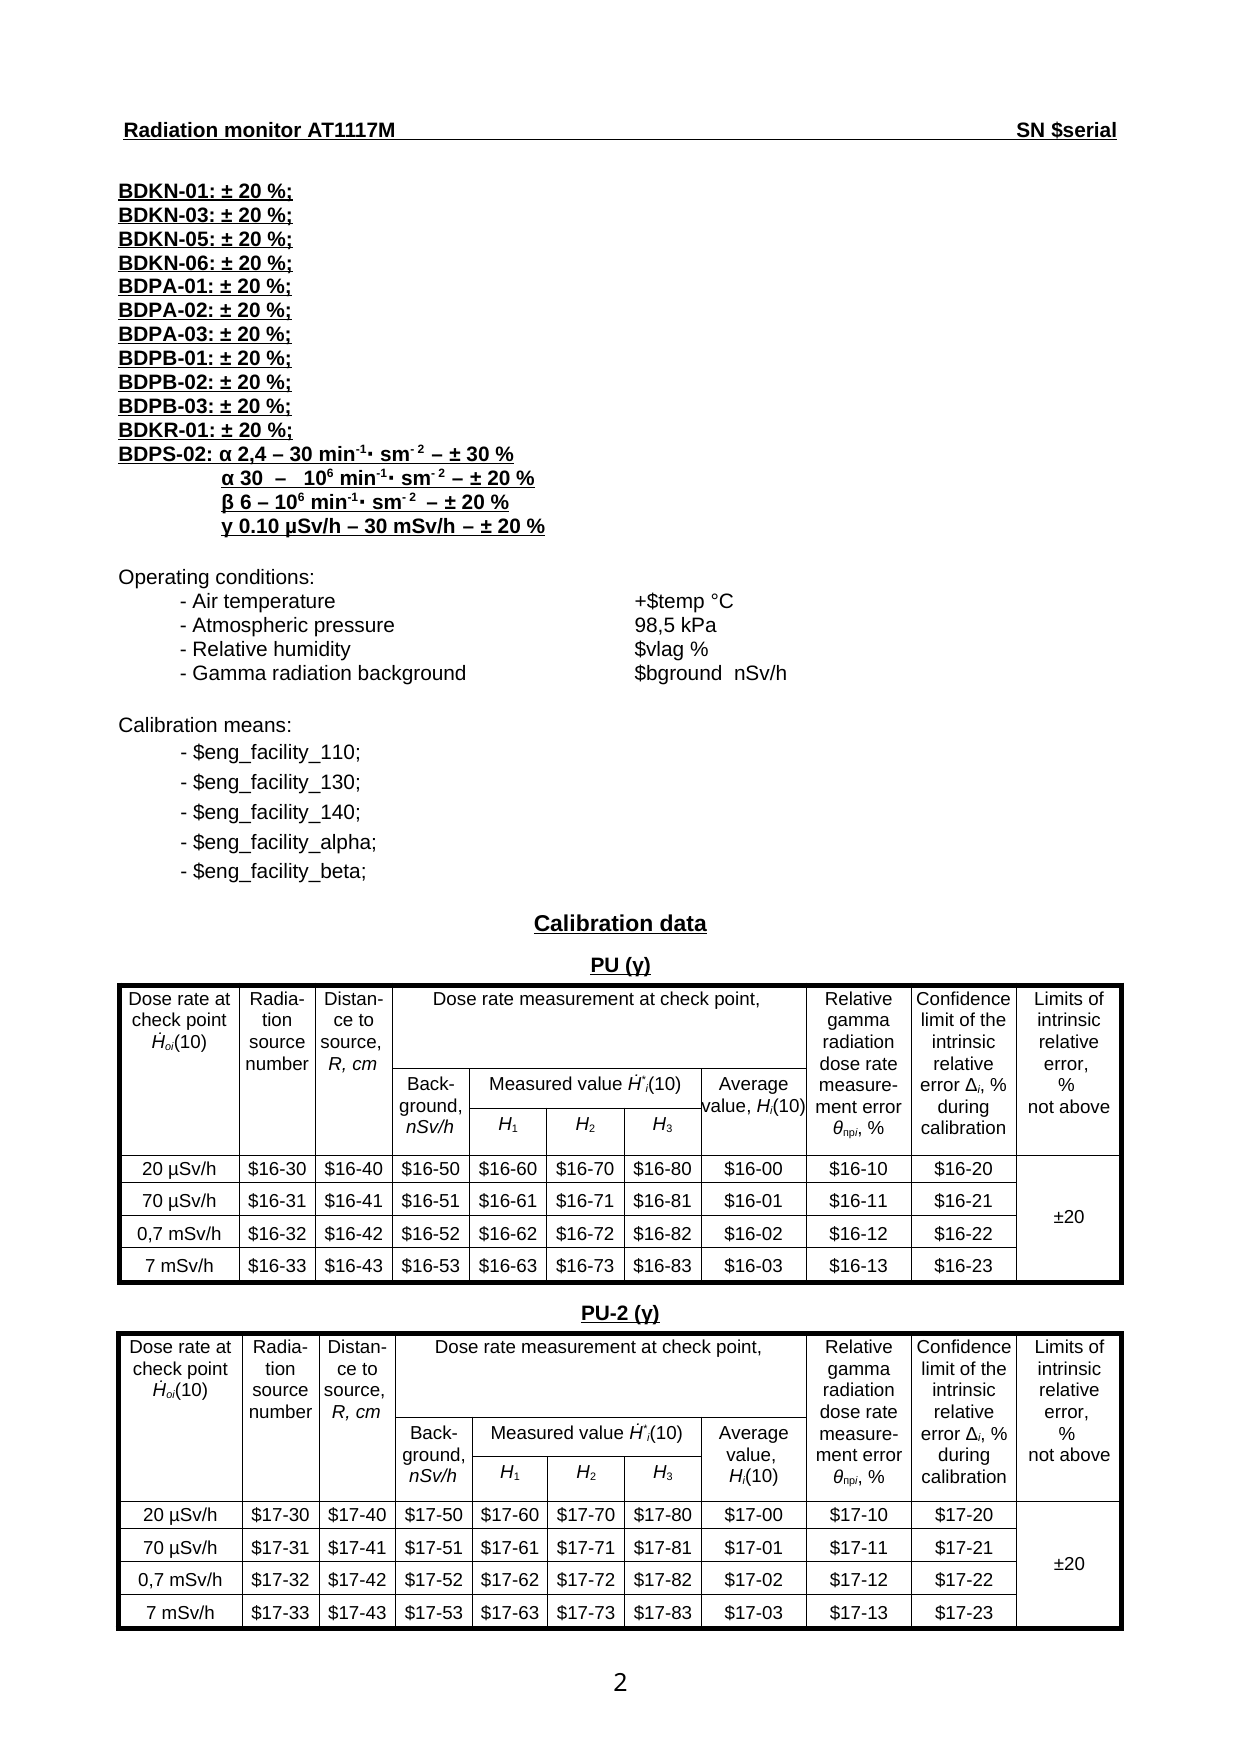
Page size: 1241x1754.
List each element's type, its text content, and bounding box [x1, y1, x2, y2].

table_header PU (γ) [119, 936, 1122, 982]
table_cell $16-41 [316, 1183, 392, 1214]
table_cell $17-11 [807, 1529, 911, 1561]
table_cell H1 [470, 1109, 546, 1154]
table_header BDPB-02: ± 20 %; [118, 370, 1063, 394]
text - Gamma radiation background $bground nSv/h [179, 661, 1122, 684]
table_cell $17-40 [320, 1502, 395, 1528]
table_cell $17-70 [548, 1502, 624, 1528]
table_cell $17-13 [807, 1595, 911, 1626]
table_cell $16-83 [625, 1248, 701, 1280]
table_cell $17-71 [548, 1529, 624, 1561]
table_cell $16-23 [912, 1248, 1016, 1280]
table_header BDKR-01: ± 20 %; [118, 418, 1063, 442]
table_cell $17-22 [912, 1562, 1016, 1593]
table_cell $17-73 [548, 1595, 624, 1626]
text - Relative humidity $vlag % [179, 637, 1122, 661]
table_cell Back-ground, nSv/h [393, 1069, 469, 1154]
table_cell $17-50 [396, 1502, 472, 1528]
table_cell $17-51 [396, 1529, 472, 1561]
table_cell Distan-ce to source, R, сm [320, 1336, 395, 1501]
table_cell $16-52 [393, 1216, 469, 1247]
table_cell $17-00 [702, 1502, 806, 1528]
table_cell Confidence limit of the intrinsic relative error Δi, % during calibration [912, 1336, 1016, 1501]
table_cell Relative gamma radiation dose rate measure-ment error θпрi, % [807, 988, 911, 1154]
table_cell $17-63 [473, 1595, 547, 1626]
table_header BDPA-02: ± 20 %; [118, 298, 1063, 322]
table_cell $17-62 [473, 1562, 547, 1593]
table_cell $16-70 [547, 1156, 624, 1182]
table_cell $16-30 [240, 1156, 315, 1182]
table_header - $eng_facility_110; [118, 737, 1122, 767]
table_cell 70 µSv/h [122, 1183, 239, 1214]
table_cell $16-12 [807, 1216, 911, 1247]
table_cell $17-82 [625, 1562, 701, 1593]
table_header - $eng_facility_alpha; [118, 827, 1122, 856]
table_cell H2 [548, 1457, 624, 1501]
table_cell $16-72 [547, 1216, 624, 1247]
table_cell 20 µSv/h [121, 1502, 242, 1528]
table_cell $16-81 [625, 1183, 701, 1214]
table_cell 0,7 mSv/h [122, 1216, 239, 1247]
table_cell $16-10 [807, 1156, 911, 1182]
table_cell $16-42 [316, 1216, 392, 1247]
table_cell $16-51 [393, 1183, 469, 1214]
table_cell $17-01 [702, 1529, 806, 1561]
table_cell $17-03 [702, 1595, 806, 1626]
table_cell $16-31 [240, 1183, 315, 1214]
table_cell $16-50 [393, 1156, 469, 1182]
text Operating conditions: [118, 565, 1122, 589]
table_cell $17-21 [912, 1529, 1016, 1561]
table_cell $16-53 [393, 1248, 469, 1280]
table_cell 7 mSv/h [122, 1248, 239, 1280]
table_header BDKN-06: ± 20 %; [118, 250, 1063, 274]
table_cell $17-81 [625, 1529, 701, 1561]
table_cell Measured value Ḣ*i(10) [473, 1418, 701, 1456]
table_header BDKN-05: ± 20 %; [118, 226, 1063, 250]
table_cell 7 mSv/h [121, 1595, 242, 1626]
table_cell $16-01 [702, 1183, 806, 1214]
table_cell ±20 [1017, 1502, 1119, 1626]
table_cell Radia-tion source number [243, 1336, 319, 1501]
table_header BDPS-02: α 2,4 – 30 min-1⋅ sm- 2 – ± 30 % α 30 – 106 min-1⋅ sm- 2 – ± 20 % β 6 – 106 min-1⋅ sm- 2 – ± 20 % γ 0.10 µSv/h – 30 mSv/h – ± 20 % [118, 442, 1063, 538]
table_header BDPA-01: ± 20 %; [118, 274, 1063, 298]
table_header BDPB-01: ± 20 %; [118, 346, 1063, 370]
table_cell Average value, Hi(10) [702, 1069, 806, 1154]
table_cell $17-30 [243, 1502, 319, 1528]
table_cell H1 [473, 1457, 547, 1501]
text - Air temperature +$temp °C [179, 589, 1122, 613]
table_header - $eng_facility_beta; [118, 856, 1122, 886]
text Calibration data [118, 910, 1122, 936]
table_cell ±20 [1017, 1156, 1119, 1280]
table_cell $17-10 [807, 1502, 911, 1528]
table_cell $16-21 [912, 1183, 1016, 1214]
table_cell 0,7 mSv/h [121, 1562, 242, 1593]
table_cell Back-ground, nSv/h [396, 1418, 472, 1501]
table_cell Dose rate at check point Ḣoi(10) [121, 1336, 242, 1501]
table_cell $16-71 [547, 1183, 624, 1214]
table_cell Dose rate measurement at check point, [396, 1336, 806, 1417]
table_cell $16-13 [807, 1248, 911, 1280]
table_cell $17-80 [625, 1502, 701, 1528]
text Calibration means: [118, 713, 1122, 737]
table_cell $16-82 [625, 1216, 701, 1247]
table_cell $16-73 [547, 1248, 624, 1280]
table_cell Dose rate at check point Ḣoi(10) [122, 988, 239, 1154]
table_cell $17-52 [396, 1562, 472, 1593]
table_cell H3 [625, 1109, 701, 1154]
table_cell $16-60 [470, 1156, 546, 1182]
text - Atmospheric pressure 98,5 kPa [179, 613, 1122, 637]
table_cell $16-43 [316, 1248, 392, 1280]
table_cell $17-23 [912, 1595, 1016, 1626]
table_cell $16-00 [702, 1156, 806, 1182]
table_cell $17-53 [396, 1595, 472, 1626]
table_cell $16-32 [240, 1216, 315, 1247]
table_cell Limits of intrinsic relative error, % not above [1017, 988, 1119, 1154]
table_cell 70 µSv/h [121, 1529, 242, 1561]
table_cell $17-32 [243, 1562, 319, 1593]
table_cell $16-02 [702, 1216, 806, 1247]
table_cell 20 µSv/h [122, 1156, 239, 1182]
table_cell Confidence limit of the intrinsic relative error Δi, % during calibration [912, 988, 1016, 1154]
table_cell $16-11 [807, 1183, 911, 1214]
table_cell $17-12 [807, 1562, 911, 1593]
table_cell $17-61 [473, 1529, 547, 1561]
table_cell Relative gamma radiation dose rate measure-ment error θпрi, % [807, 1336, 911, 1501]
table_cell Distan-ce to source, R, сm [316, 988, 392, 1154]
table_cell $17-43 [320, 1595, 395, 1626]
table_cell $16-03 [702, 1248, 806, 1280]
table_cell $17-41 [320, 1529, 395, 1561]
table_cell Dose rate measurement at check point, [393, 988, 806, 1068]
table_header BDKN-01: ± 20 %; [118, 179, 1063, 202]
table_cell H2 [547, 1109, 624, 1154]
table_cell $17-31 [243, 1529, 319, 1561]
table_header PU-2 (γ) [118, 1285, 1122, 1331]
table_cell $17-83 [625, 1595, 701, 1626]
table_cell $16-62 [470, 1216, 546, 1247]
table_cell Limits of intrinsic relative error, % not above [1017, 1336, 1119, 1501]
table_header - $eng_facility_140; [118, 797, 1122, 827]
table_header BDKN-03: ± 20 %; [118, 203, 1063, 226]
table_cell $17-20 [912, 1502, 1016, 1528]
table_cell $17-60 [473, 1502, 547, 1528]
table_cell $16-22 [912, 1216, 1016, 1247]
table_header BDPB-03: ± 20 %; [118, 394, 1063, 418]
table_cell $16-63 [470, 1248, 546, 1280]
table_cell Measured value Ḣ*i(10) [470, 1069, 701, 1108]
table_cell H3 [625, 1457, 701, 1501]
table_cell $17-72 [548, 1562, 624, 1593]
table_cell $16-33 [240, 1248, 315, 1280]
table_cell $17-02 [702, 1562, 806, 1593]
table_header BDPA-03: ± 20 %; [118, 322, 1063, 346]
table_cell $16-40 [316, 1156, 392, 1182]
table_cell Radia-tion source number [240, 988, 315, 1154]
table_cell $16-20 [912, 1156, 1016, 1182]
table_cell $17-33 [243, 1595, 319, 1626]
table_cell $16-80 [625, 1156, 701, 1182]
table_cell $16-61 [470, 1183, 546, 1214]
table_header - $eng_facility_130; [118, 767, 1122, 797]
table_cell Average value, Hi(10) [702, 1418, 806, 1501]
table_cell $17-42 [320, 1562, 395, 1593]
